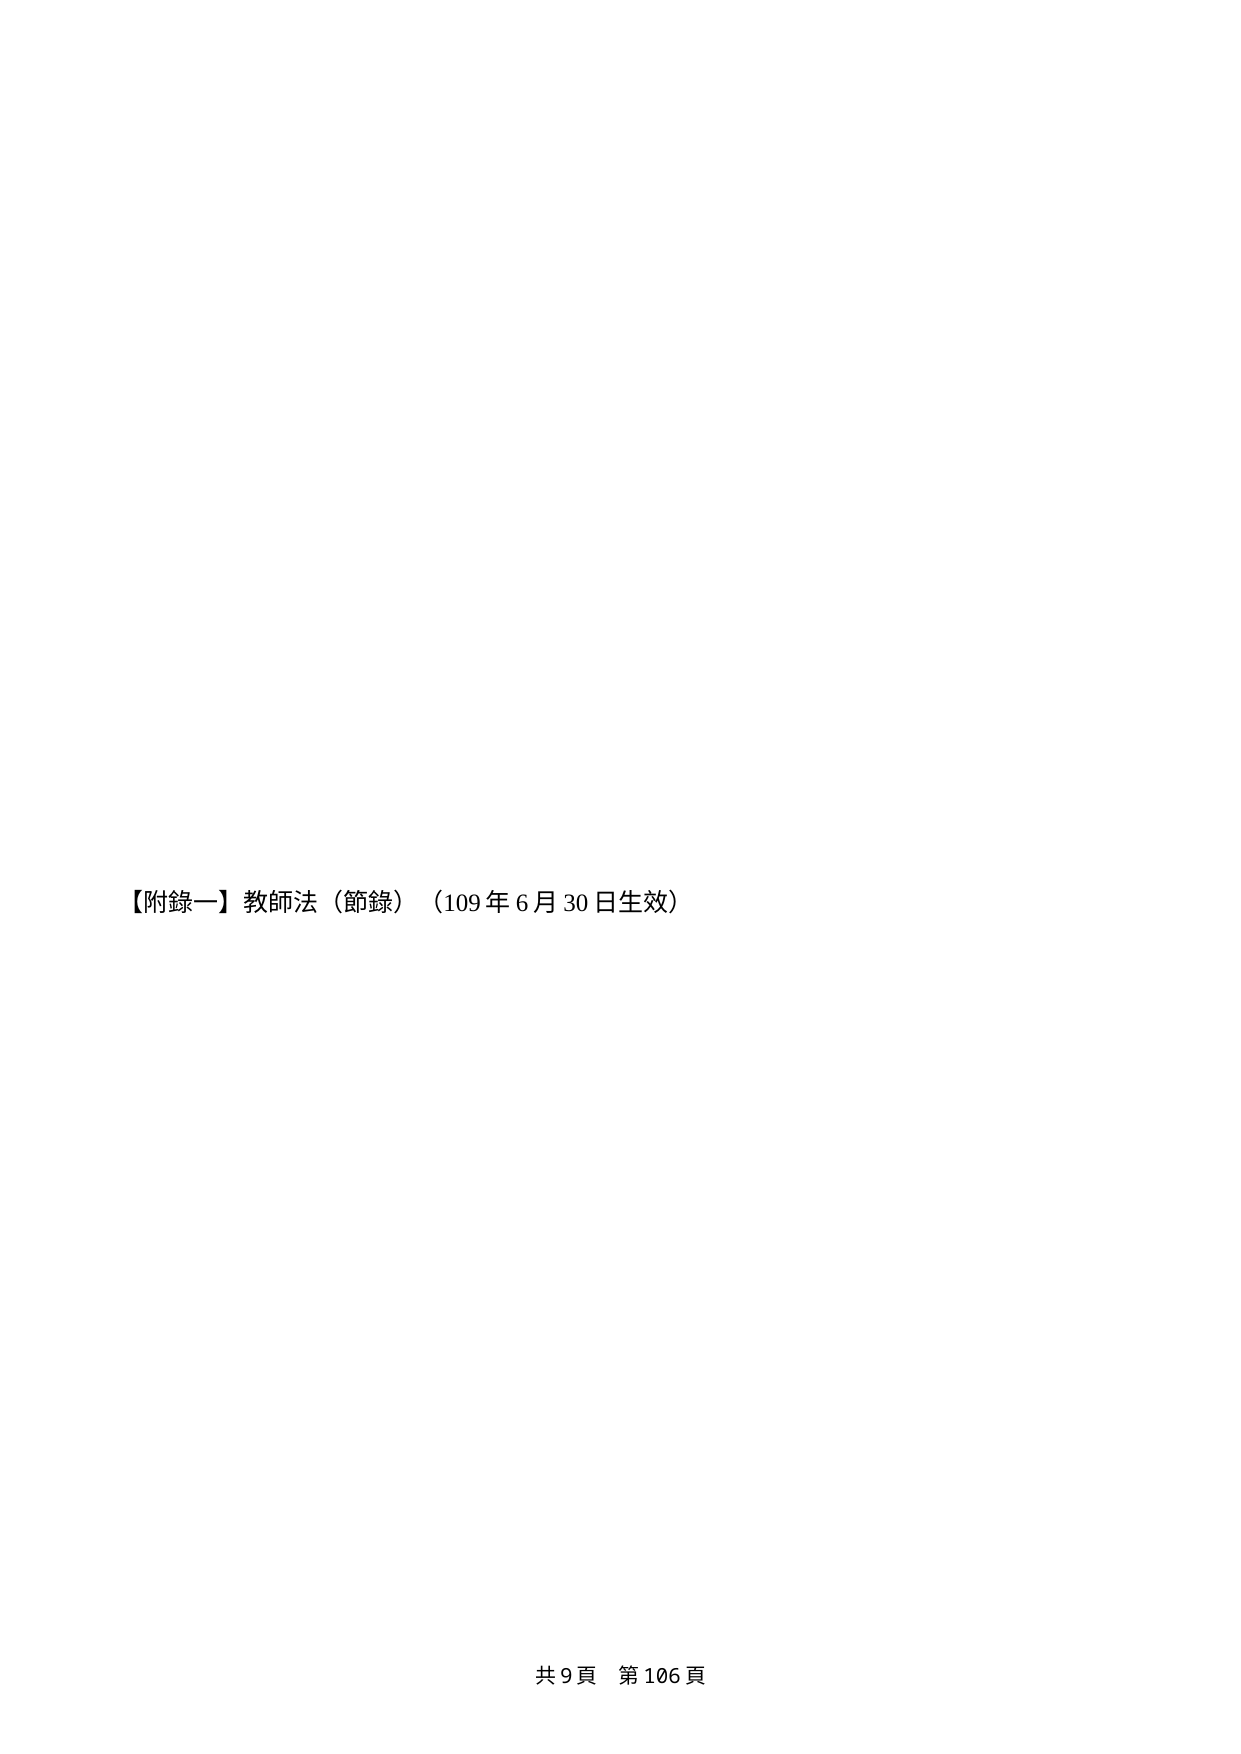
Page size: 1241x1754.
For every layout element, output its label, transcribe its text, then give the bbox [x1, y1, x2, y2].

text 【附錄一】教師法（節錄）（109年6月30日生效） [118, 859, 1122, 922]
